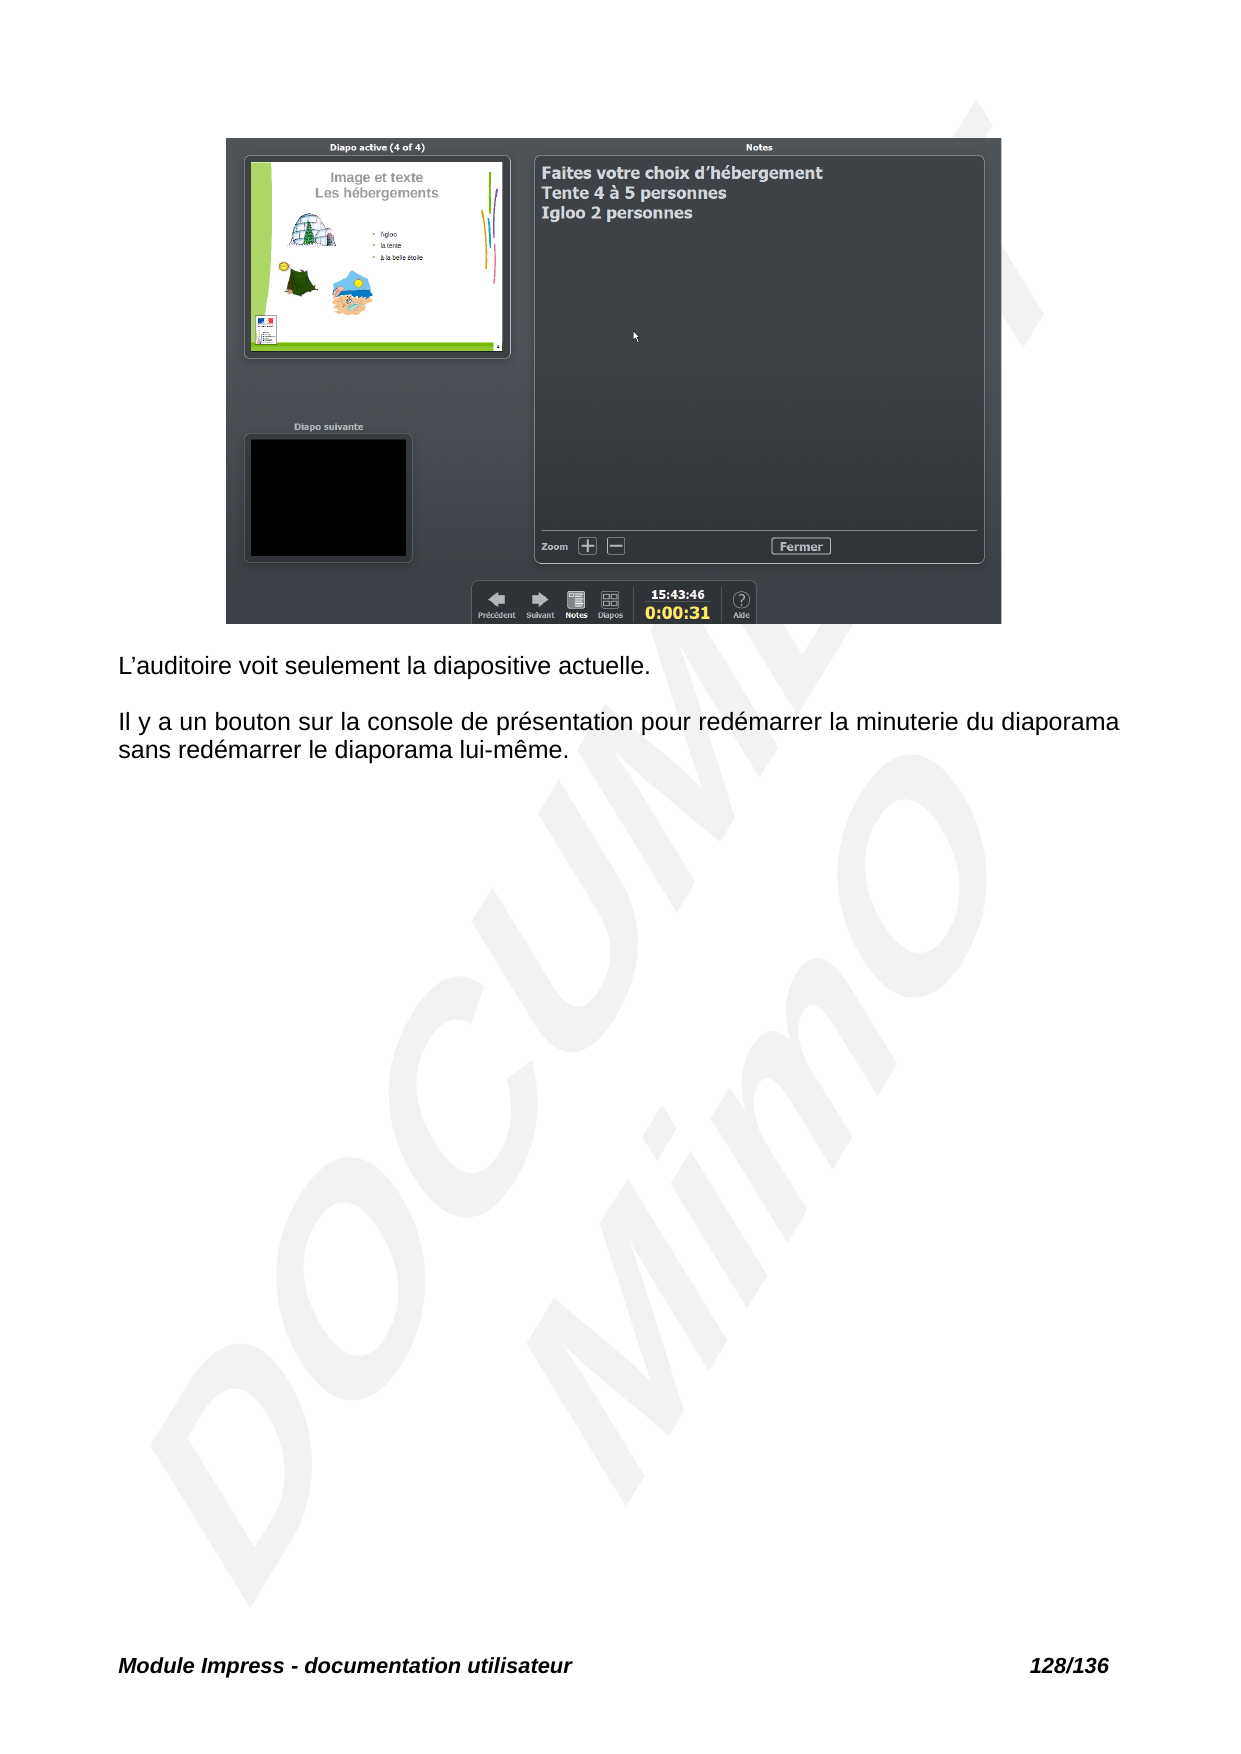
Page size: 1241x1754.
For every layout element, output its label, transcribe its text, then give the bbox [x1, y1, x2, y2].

text Il y a un bouton sur la console de présentation pour redémarrer la minuterie du diaporama sans redémarrer le diaporama lui-même. [118, 708, 1122, 764]
text L’auditoire voit seulement la diapositive actuelle. [118, 652, 1122, 680]
picture [226, 138, 1002, 624]
